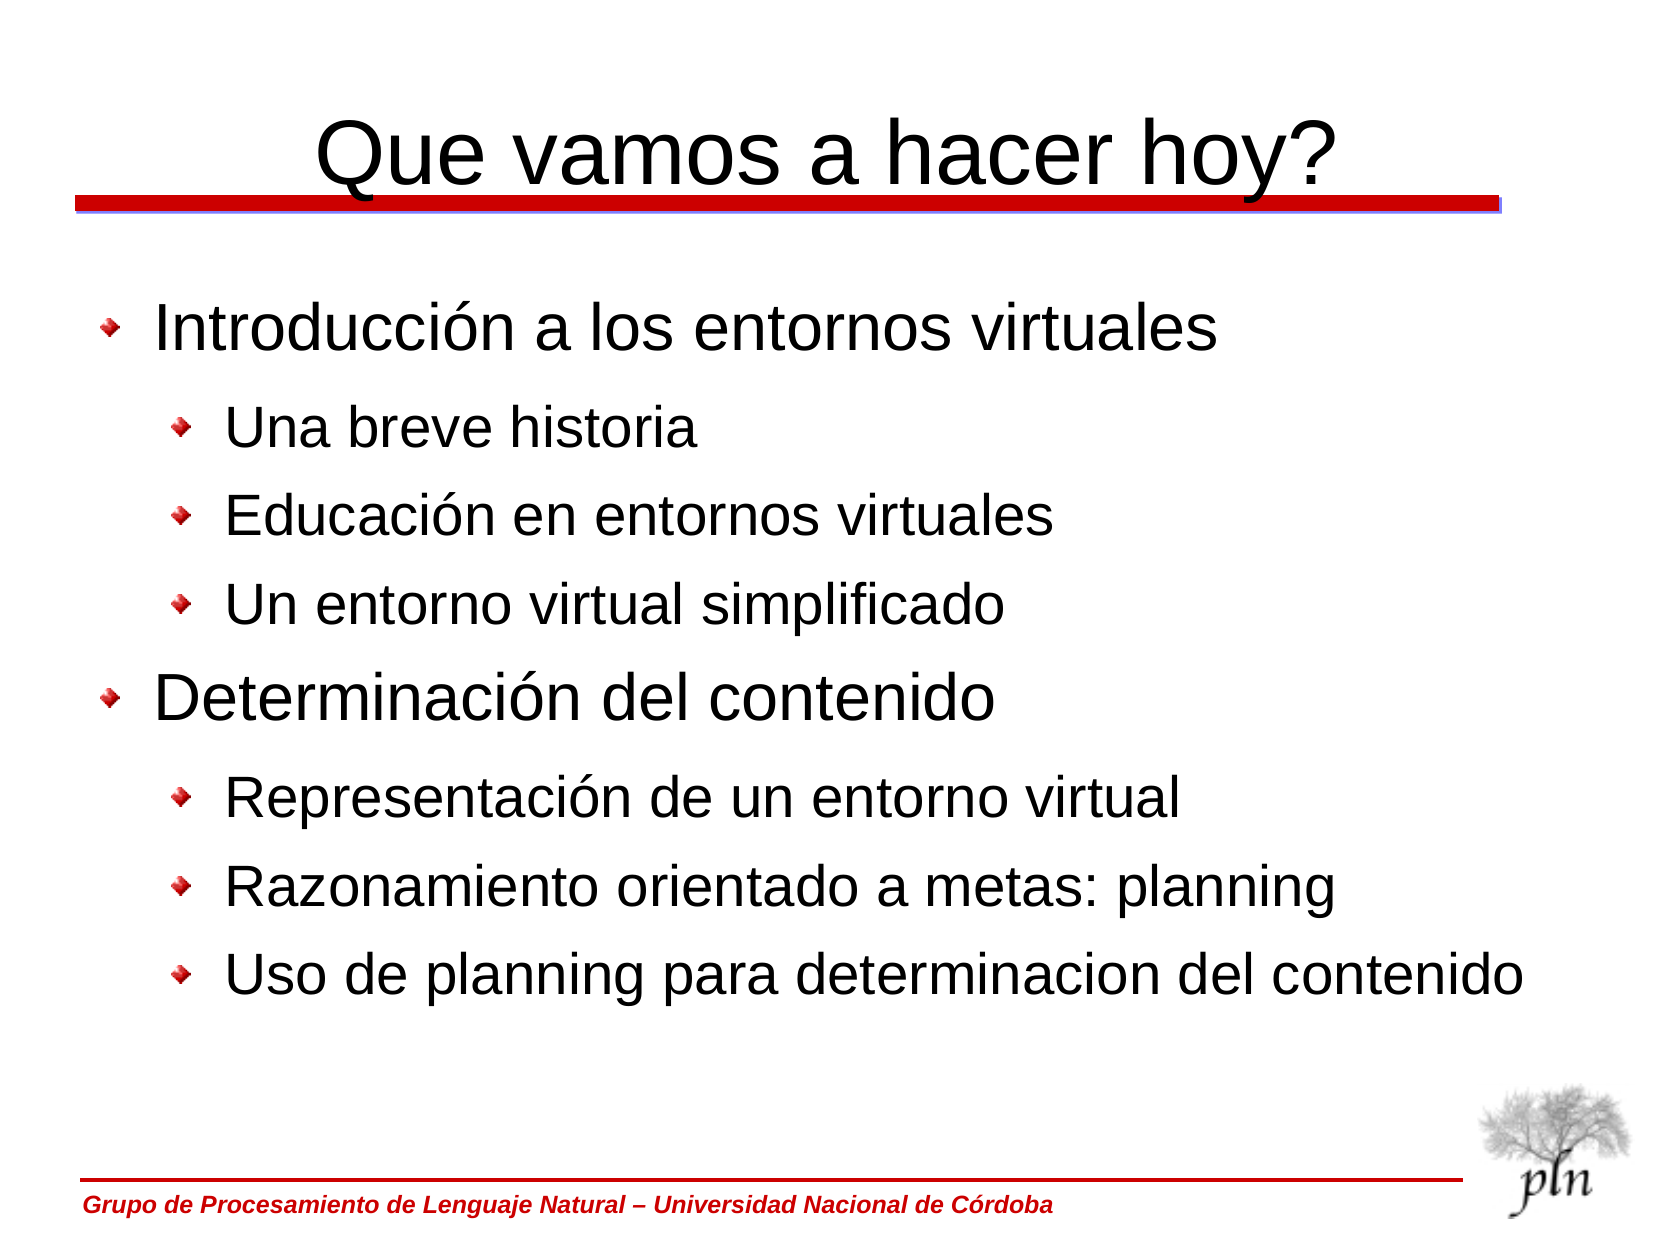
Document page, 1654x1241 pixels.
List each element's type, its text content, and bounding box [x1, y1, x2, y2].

list Introducción a los entornos virtuales Una breve historia Educación en entornos virtuales Un entorno virtual simplificado Determinación del contenido Representación de un entorno virtual Razonamiento orientado a metas: planning Uso de planning para determinacion del contenido [82, 290, 1571, 1109]
title Que vamos a hacer hoy? [82, 49, 1571, 257]
picture [1477, 1083, 1635, 1219]
